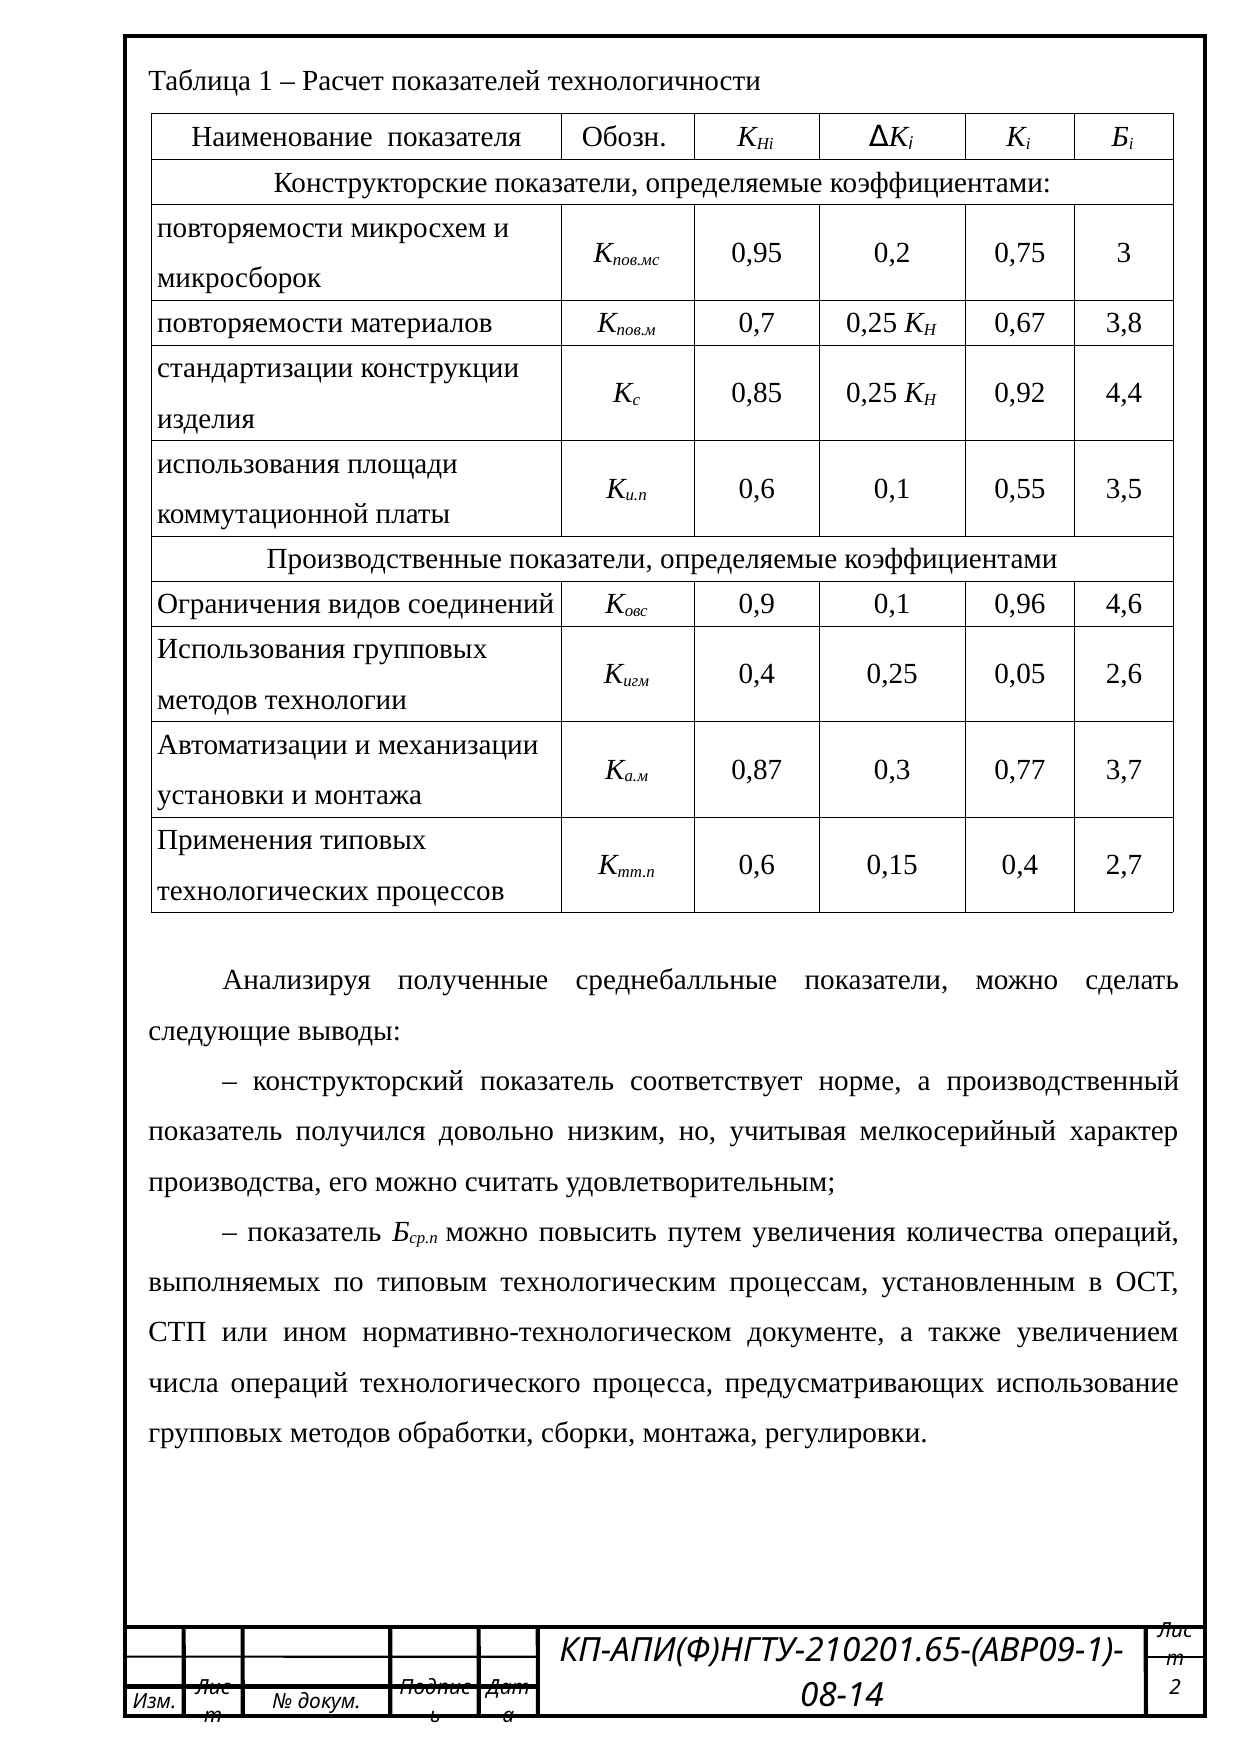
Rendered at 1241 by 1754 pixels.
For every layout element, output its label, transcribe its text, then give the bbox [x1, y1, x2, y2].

table_cell 3,5 [1075, 441, 1173, 536]
table_cell Кпов.мс [562, 205, 694, 299]
text Анализируя полученные среднебалльные показатели, можно сделать следующие выводы: [148, 962, 1179, 1046]
table_header Ki [966, 114, 1074, 159]
table_cell 4,4 [1075, 346, 1173, 440]
table_cell 0,6 [695, 441, 819, 536]
table_cell повторяемости материалов [152, 301, 561, 345]
table_cell 0,15 [820, 818, 965, 912]
table_cell 0,77 [966, 722, 1074, 817]
table_cell Кс [562, 346, 694, 440]
text Таблица 1 – Расчет показателей технологичности [148, 63, 1179, 97]
table_cell 0,55 [966, 441, 1074, 536]
text – показатель Бср.п можно повысить путем увеличения количества операций, выполняемых по типовым технологическим процессам, установленным в ОСТ, СТП или ином нормативно-технологическом документе, а также увеличением числа операций технологического процесса, предусматривающих использование групповых методов обработки, сборки, монтажа, регулировки. [148, 1214, 1179, 1449]
table_cell 0,1 [820, 582, 965, 626]
table_cell 3 [1075, 205, 1173, 299]
table_header Бi [1075, 114, 1173, 159]
text – конструкторский показатель соответствует норме, а производственный показатель получился довольно низким, но, учитывая мелкосерийный характер производства, его можно считать удовлетворительным; [148, 1063, 1179, 1197]
table_cell 0,05 [966, 627, 1074, 721]
table_cell Ктт.п [562, 818, 694, 912]
table_cell 0,4 [695, 627, 819, 721]
table_cell 0,2 [820, 205, 965, 299]
table_cell 4,6 [1075, 582, 1173, 626]
table_cell 0,9 [695, 582, 819, 626]
table_cell стандартизации конструкции изделия [152, 346, 561, 440]
table_cell Использования групповых методов технологии [152, 627, 561, 721]
table_cell повторяемости микросхем и микросборок [152, 205, 561, 299]
table_cell Кпов.м [562, 301, 694, 345]
table_cell Ка.м [562, 722, 694, 817]
table_cell 0,25 [820, 627, 965, 721]
table_header KHi [695, 114, 819, 159]
table_cell 2,6 [1075, 627, 1173, 721]
table_cell Конструкторские показатели, определяемые коэффициентами: [152, 160, 1173, 204]
table_cell 0,85 [695, 346, 819, 440]
table_header ΔKi [820, 114, 965, 159]
table_cell 2,7 [1075, 818, 1173, 912]
table_cell 0,25 КН [820, 301, 965, 345]
table_cell Кигм [562, 627, 694, 721]
table_cell 0,96 [966, 582, 1074, 626]
table_cell Производственные показатели, определяемые коэффициентами [152, 537, 1173, 581]
table_cell 0,95 [695, 205, 819, 299]
table_cell 0,67 [966, 301, 1074, 345]
table_cell Применения типовых технологических процессов [152, 818, 561, 912]
table_cell 0,25 КН [820, 346, 965, 440]
table_cell 3,7 [1075, 722, 1173, 817]
table_cell Ковс [562, 582, 694, 626]
table_header Наименование показателя [152, 114, 561, 159]
table_cell Ограничения видов соединений [152, 582, 561, 626]
table_cell 0,1 [820, 441, 965, 536]
table_cell 0,87 [695, 722, 819, 817]
table_cell Автоматизации и механизации установки и монтажа [152, 722, 561, 817]
table_cell использования площади коммутационной платы [152, 441, 561, 536]
table_cell 0,7 [695, 301, 819, 345]
table_cell 0,4 [966, 818, 1074, 912]
table_cell 3,8 [1075, 301, 1173, 345]
table_cell Ки.п [562, 441, 694, 536]
table_cell 0,6 [695, 818, 819, 912]
table_cell 0,92 [966, 346, 1074, 440]
table_cell 0,3 [820, 722, 965, 817]
table_cell 0,75 [966, 205, 1074, 299]
table_header Обозн. [562, 114, 694, 159]
